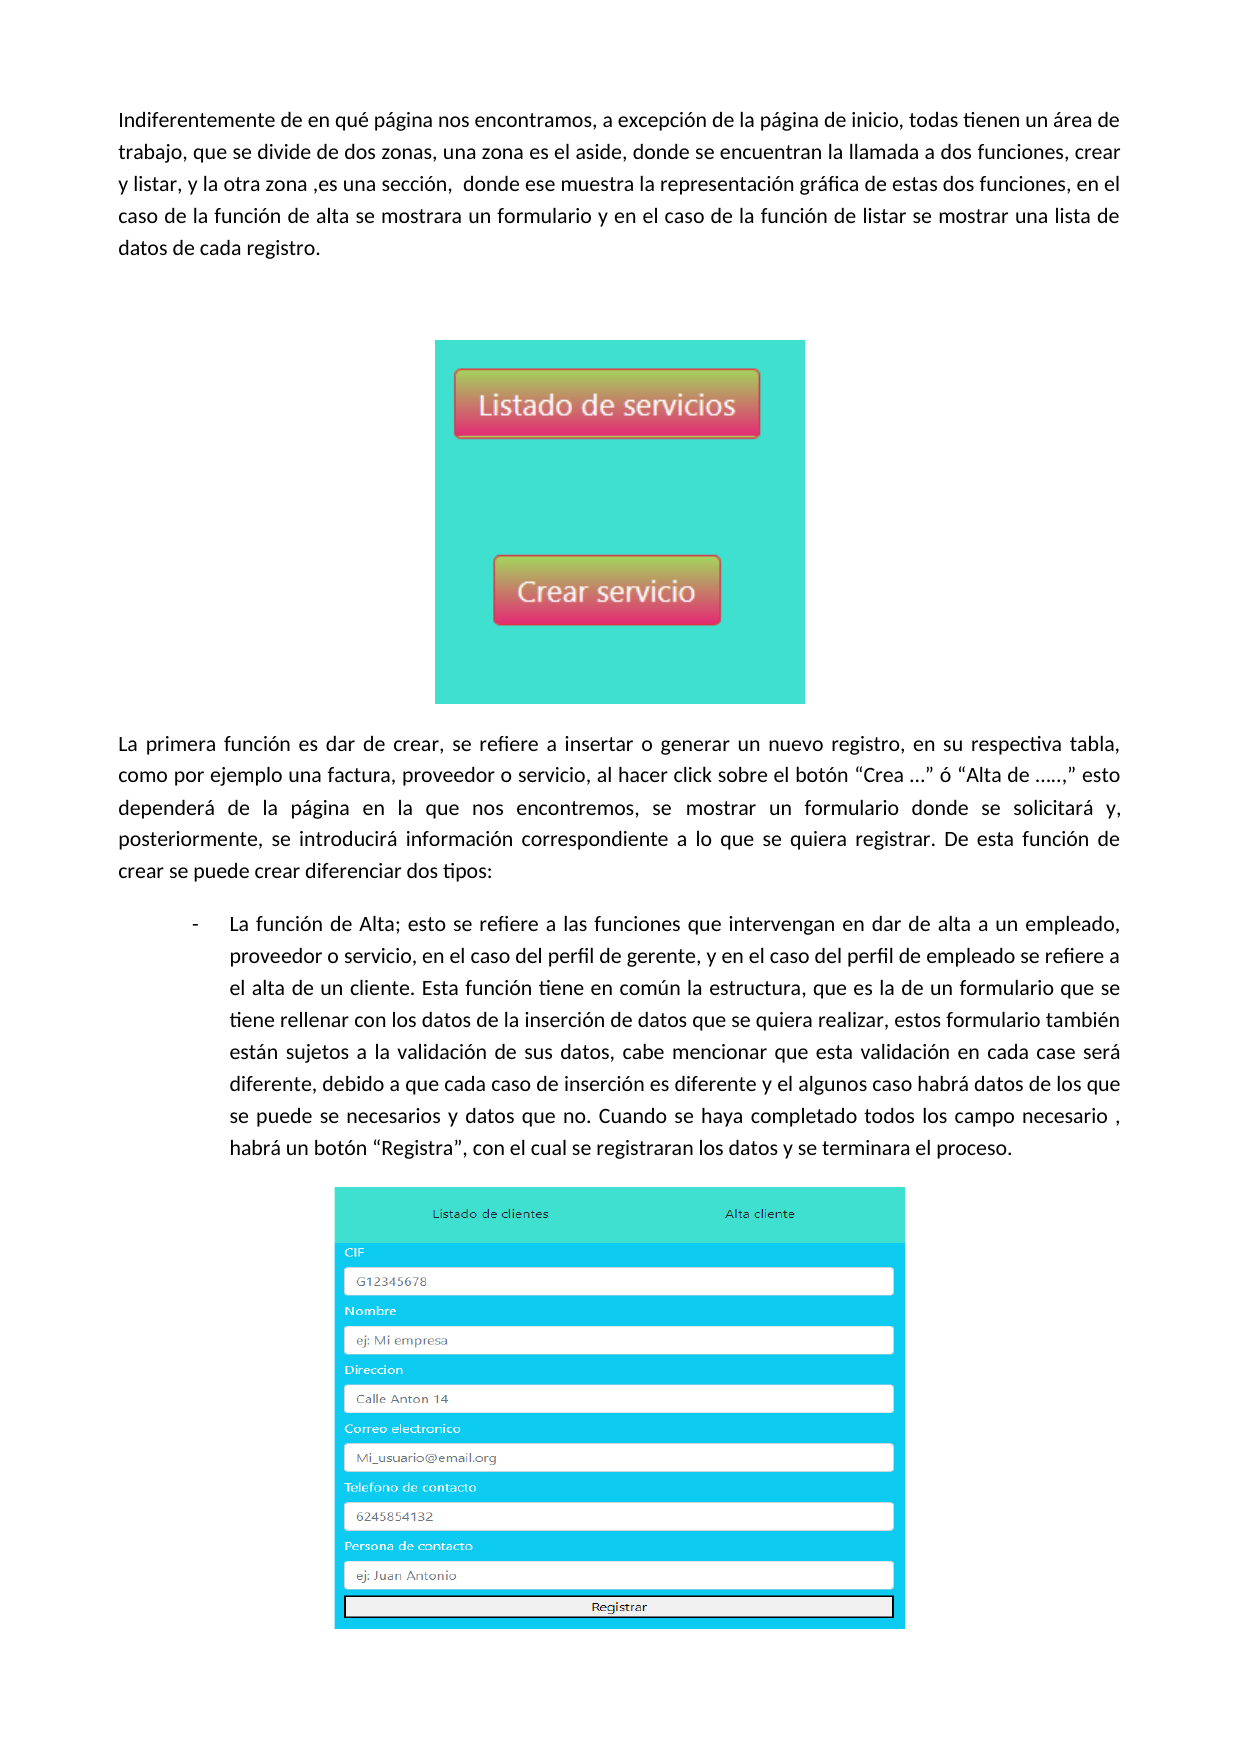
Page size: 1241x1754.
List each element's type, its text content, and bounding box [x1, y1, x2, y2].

text Indiferentemente de en qué página nos encontramos, a excepción de la página de inicio, todas tienen un área de trabajo, que se divide de dos zonas, una zona es el aside, donde se encuentran la llamada a dos funciones, crear y listar, y la otra zona ,es una sección, donde ese muestra la representación gráfica de estas dos funciones, en el caso de la función de alta se mostrara un formulario y en el caso de la función de listar se mostrar una lista de datos de cada registro. [118, 106, 1122, 261]
text La primera función es dar de crear, se refiere a insertar o generar un nuevo registro, en su respectiva tabla, como por ejemplo una factura, proveedor o servicio, al hacer click sobre el botón “Crea …” ó “Alta de …..,” esto dependerá de la página en la que nos encontremos, se mostrar un formulario donde se solicitará y, posteriormente, se introducirá información correspondiente a lo que se quiera registrar. De esta función de crear se puede crear diferenciar dos tipos: [118, 730, 1122, 884]
list La función de Alta; esto se refiere a las funciones que intervengan en dar de alta a un empleado, proveedor o servicio, en el caso del perfil de gerente, y en el caso del perfil de empleado se refiere a el alta de un cliente. Esta función tiene en común la estructura, que es la de un formulario que se tiene rellenar con los datos de la inserción de datos que se quiera realizar, estos formulario también están sujetos a la validación de sus datos, cabe mencionar que esta validación en cada case será diferente, debido a que cada caso de inserción es diferente y el algunos caso habrá datos de los que se puede se necesarios y datos que no. Cuando se haya completado todos los campo necesario , habrá un botón “Registra”, con el cual se registraran los datos y se terminara el proceso. [192, 910, 1122, 1161]
